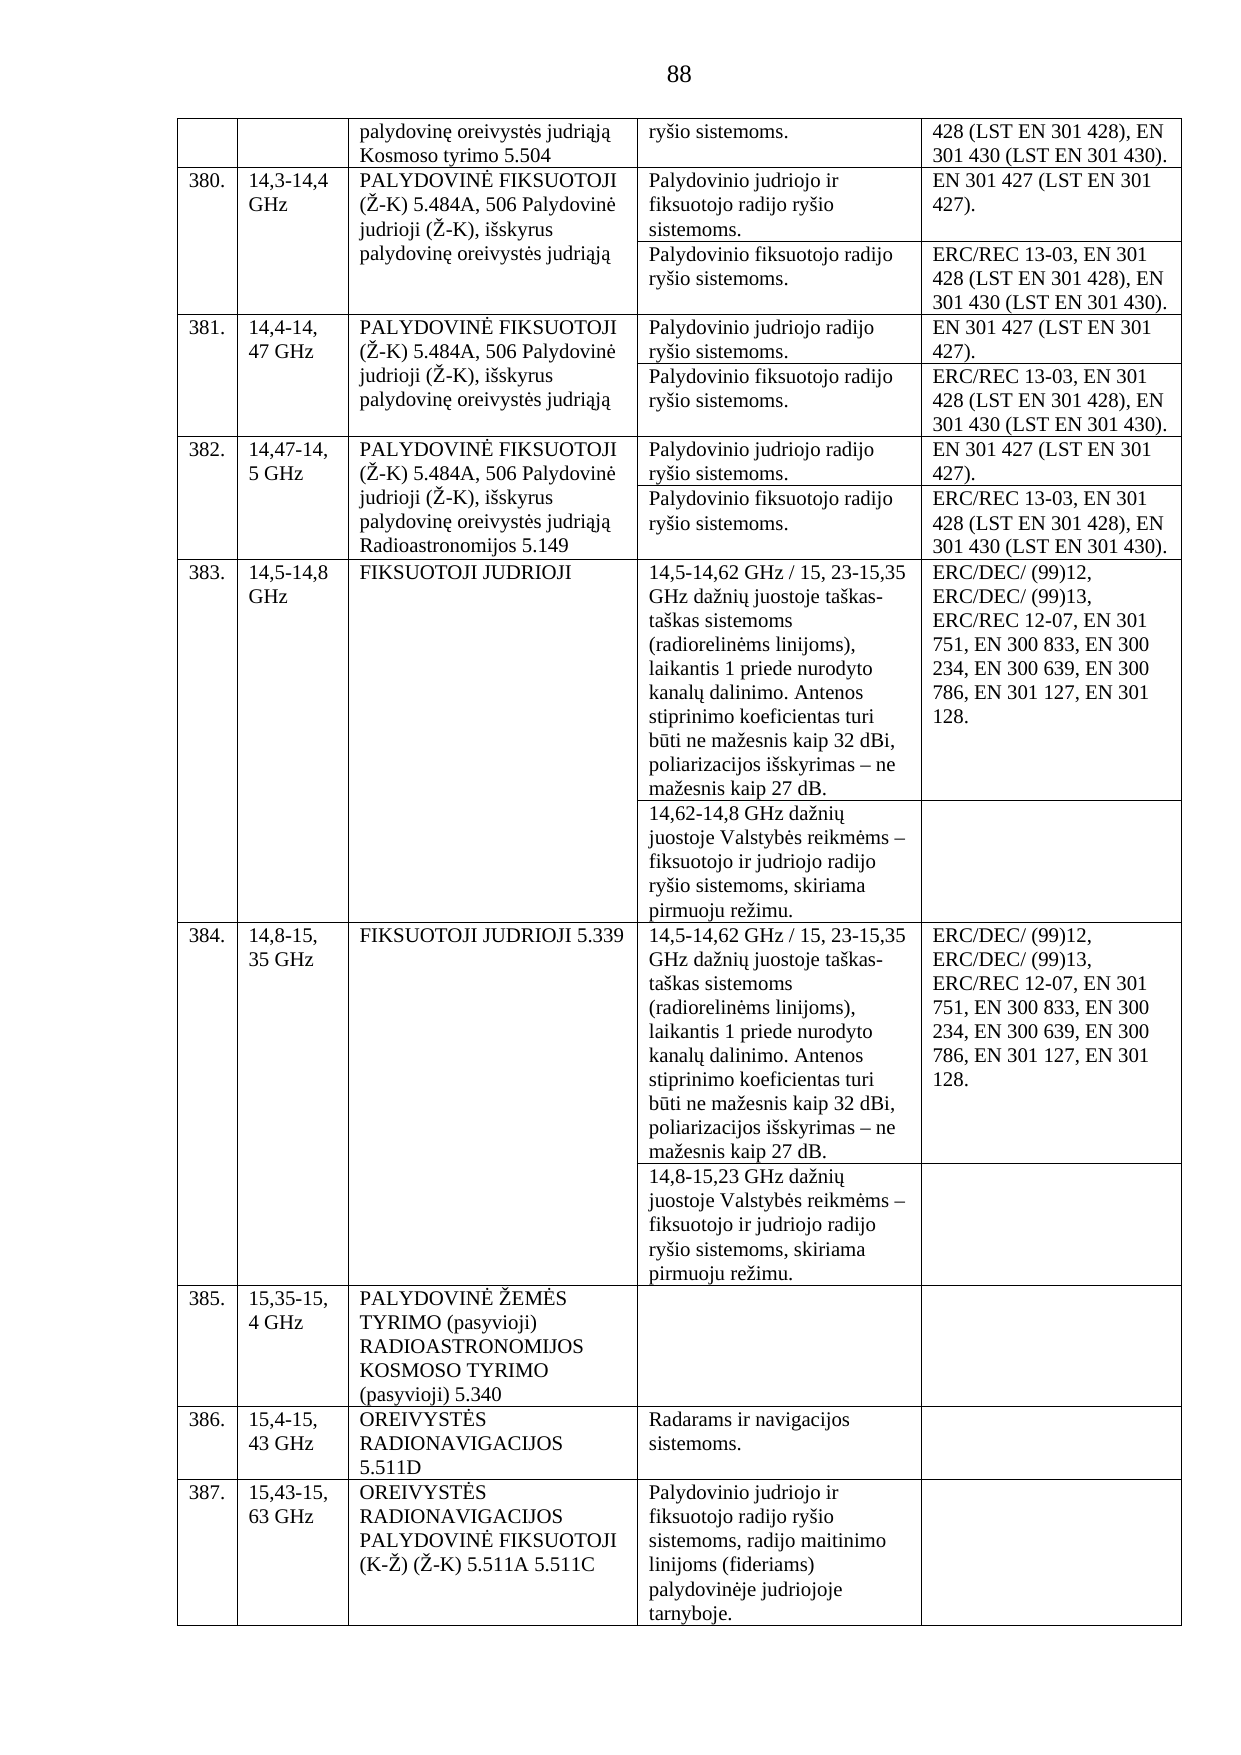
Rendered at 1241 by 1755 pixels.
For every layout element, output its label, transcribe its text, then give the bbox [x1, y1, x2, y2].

table_cell 381. [178, 315, 237, 436]
table_cell 15,35-15, 4 GHz [238, 1286, 348, 1406]
table_cell ERC/REC 13-03, EN 301 428 (LST EN 301 428), EN 301 430 (LST EN 301 430). [922, 242, 1181, 314]
table_cell 14,3-14,4 GHz [238, 168, 348, 314]
table_cell 14,4-14, 47 GHz [238, 315, 348, 436]
table_cell ERC/REC 13-03, EN 301 428 (LST EN 301 428), EN 301 430 (LST EN 301 430). [922, 486, 1181, 558]
table_cell [922, 1164, 1181, 1284]
table_cell 14,8-15,23 GHz dažnių juostoje Valstybės reikmėms – fiksuotojo ir judriojo radijo ryšio sistemoms, skiriama pirmuoju režimu. [638, 1164, 921, 1284]
table_cell ERC/DEC/ (99)12, ERC/DEC/ (99)13, ERC/REC 12-07, EN 301 751, EN 300 833, EN 300 234, EN 300 639, EN 300 786, EN 301 127, EN 301 128. [922, 923, 1181, 1163]
table_cell Palydovinio judriojo radijo ryšio sistemoms. [638, 315, 921, 363]
table_cell Palydovinio fiksuotojo radijo ryšio sistemoms. [638, 242, 921, 314]
table_cell EN 301 427 (LST EN 301 427). [922, 437, 1181, 485]
table_cell ERC/REC 13-03, EN 301 428 (LST EN 301 428), EN 301 430 (LST EN 301 430). [922, 364, 1181, 436]
table_cell [922, 1407, 1181, 1479]
table_cell PALYDOVINĖ FIKSUOTOJI (Ž-K) 5.484A, 506 Palydovinė judrioji (Ž-K), išskyrus palydovinę oreivystės judriąją [349, 168, 637, 314]
table_cell 15,43-15, 63 GHz [238, 1480, 348, 1624]
table_cell 386. [178, 1407, 237, 1479]
table_cell 15,4-15, 43 GHz [238, 1407, 348, 1479]
table_cell FIKSUOTOJI JUDRIOJI 5.339 [349, 923, 637, 1284]
table_cell Radarams ir navigacijos sistemoms. [638, 1407, 921, 1479]
table_cell 383. [178, 560, 237, 922]
table_cell FIKSUOTOJI JUDRIOJI [349, 560, 637, 922]
table_cell ERC/DEC/ (99)12, ERC/DEC/ (99)13, ERC/REC 12-07, EN 301 751, EN 300 833, EN 300 234, EN 300 639, EN 300 786, EN 301 127, EN 301 128. [922, 560, 1181, 800]
table_cell 14,8-15, 35 GHz [238, 923, 348, 1284]
table_cell [238, 119, 348, 167]
table_cell OREIVYSTĖS RADIONAVIGACIJOS 5.511D [349, 1407, 637, 1479]
table_cell [922, 1286, 1181, 1406]
table_cell PALYDOVINĖ ŽEMĖS TYRIMO (pasyvioji) RADIOASTRONOMIJOS KOSMOSO TYRIMO (pasyvioji) 5.340 [349, 1286, 637, 1406]
table_cell 14,5-14,8 GHz [238, 560, 348, 922]
table_cell Palydovinio judriojo ir fiksuotojo radijo ryšio sistemoms, radijo maitinimo linijoms (fideriams) palydovinėje judriojoje tarnyboje. [638, 1480, 921, 1624]
table_cell EN 301 427 (LST EN 301 427). [922, 168, 1181, 241]
table_cell ryšio sistemoms. [638, 119, 921, 167]
table_cell 380. [178, 168, 237, 314]
table_cell Palydovinio judriojo ir fiksuotojo radijo ryšio sistemoms. [638, 168, 921, 241]
table_cell 384. [178, 923, 237, 1284]
table_cell [178, 119, 237, 167]
table_cell 14,47-14, 5 GHz [238, 437, 348, 558]
table_cell 14,62-14,8 GHz dažnių juostoje Valstybės reikmėms – fiksuotojo ir judriojo radijo ryšio sistemoms, skiriama pirmuoju režimu. [638, 801, 921, 922]
table_cell [638, 1286, 921, 1406]
table_cell 14,5-14,62 GHz / 15, 23-15,35 GHz dažnių juostoje taškas- taškas sistemoms (radiorelinėms linijoms), laikantis 1 priede nurodyto kanalų dalinimo. Antenos stiprinimo koeficientas turi būti ne mažesnis kaip 32 dBi, poliarizacijos išskyrimas – ne mažesnis kaip 27 dB. [638, 560, 921, 800]
table_cell Palydovinio judriojo radijo ryšio sistemoms. [638, 437, 921, 485]
table_cell Palydovinio fiksuotojo radijo ryšio sistemoms. [638, 364, 921, 436]
table_cell 382. [178, 437, 237, 558]
table_cell 387. [178, 1480, 237, 1624]
table_cell PALYDOVINĖ FIKSUOTOJI (Ž-K) 5.484A, 506 Palydovinė judrioji (Ž-K), išskyrus palydovinę oreivystės judriąją [349, 315, 637, 436]
table_cell 385. [178, 1286, 237, 1406]
table_cell 428 (LST EN 301 428), EN 301 430 (LST EN 301 430). [922, 119, 1181, 167]
table_cell EN 301 427 (LST EN 301 427). [922, 315, 1181, 363]
table_cell PALYDOVINĖ FIKSUOTOJI (Ž-K) 5.484A, 506 Palydovinė judrioji (Ž-K), išskyrus palydovinę oreivystės judriąją Radioastronomijos 5.149 [349, 437, 637, 558]
table_cell [922, 801, 1181, 922]
table_cell 14,5-14,62 GHz / 15, 23-15,35 GHz dažnių juostoje taškas- taškas sistemoms (radiorelinėms linijoms), laikantis 1 priede nurodyto kanalų dalinimo. Antenos stiprinimo koeficientas turi būti ne mažesnis kaip 32 dBi, poliarizacijos išskyrimas – ne mažesnis kaip 27 dB. [638, 923, 921, 1163]
table_cell OREIVYSTĖS RADIONAVIGACIJOS PALYDOVINĖ FIKSUOTOJI (K-Ž) (Ž-K) 5.511A 5.511C [349, 1480, 637, 1624]
table_cell Palydovinio fiksuotojo radijo ryšio sistemoms. [638, 486, 921, 558]
table_cell palydovinę oreivystės judriąją Kosmoso tyrimo 5.504 [349, 119, 637, 167]
table_cell [922, 1480, 1181, 1624]
